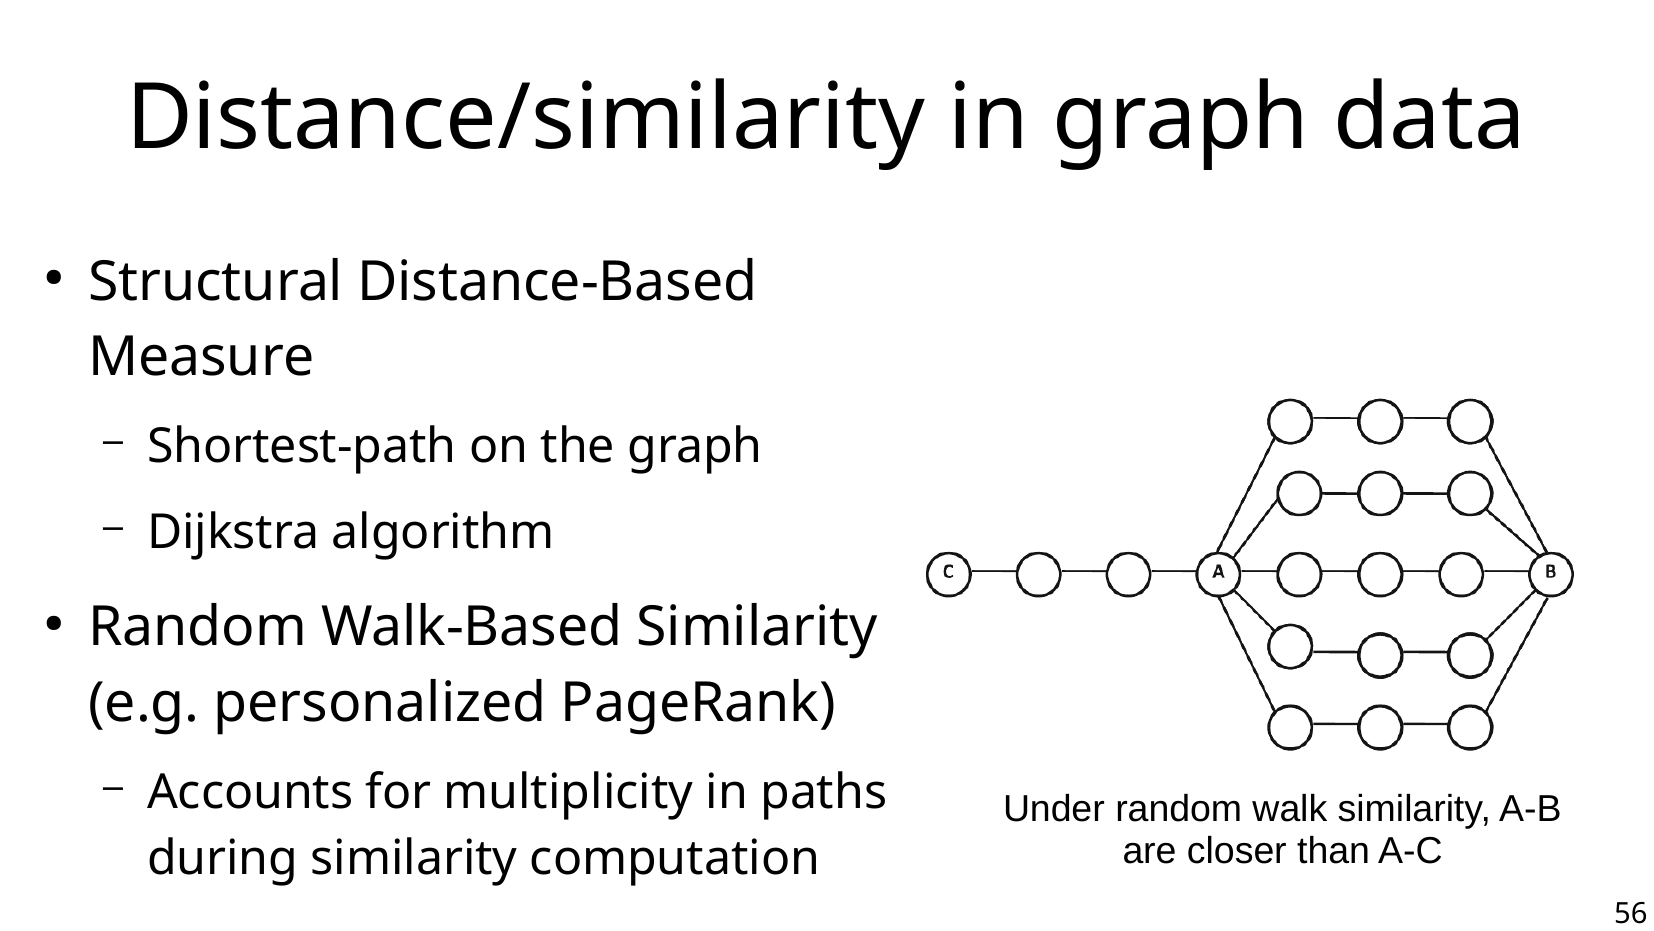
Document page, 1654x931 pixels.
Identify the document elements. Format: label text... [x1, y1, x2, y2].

text_box Under random walk similarity, A-B are closer than A-C [975, 780, 1591, 921]
picture [896, 382, 1591, 766]
title Distance/similarity in graph data [82, 1, 1571, 226]
list Structural Distance-Based Measure Shortest-path on the graph Dijkstra algorithm Random Walk-Based Similarity (e.g. personalized PageRank) Accounts for multiplicity in paths during similarity computation [29, 241, 903, 904]
